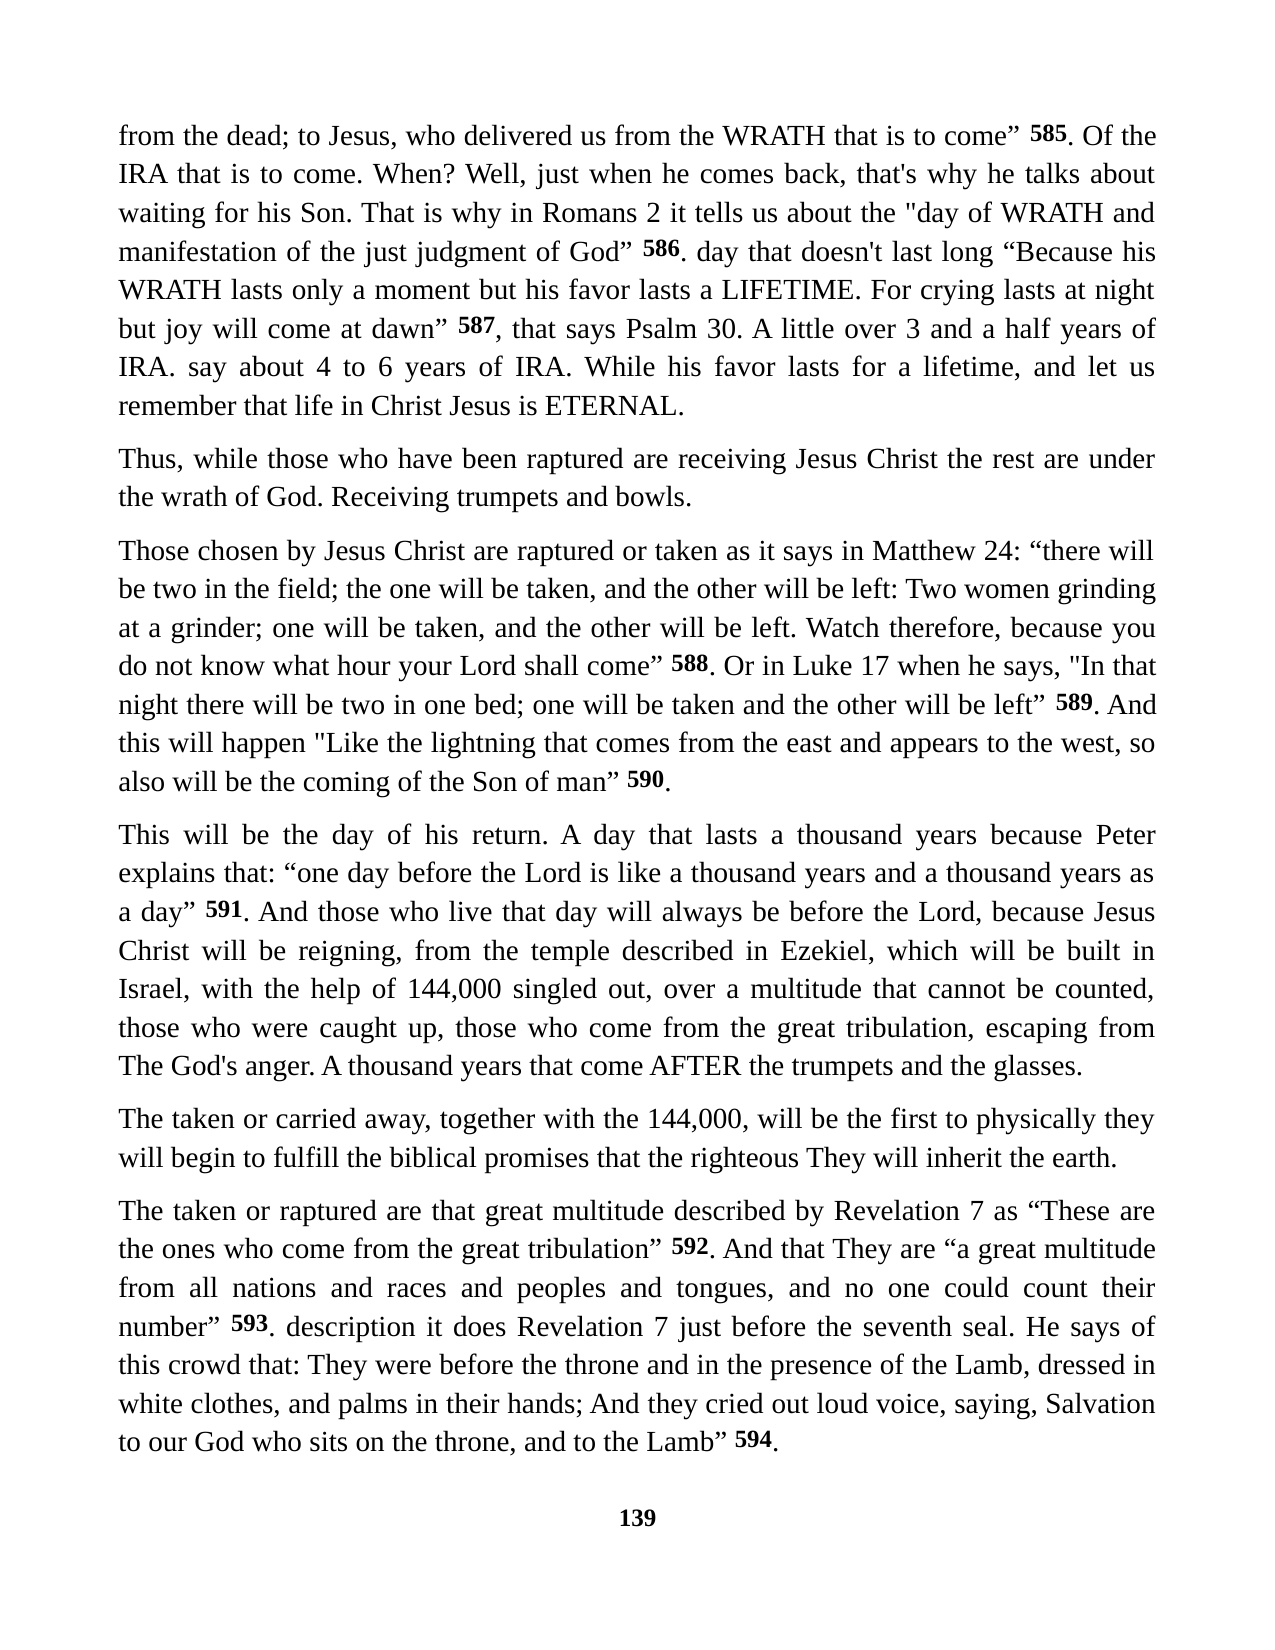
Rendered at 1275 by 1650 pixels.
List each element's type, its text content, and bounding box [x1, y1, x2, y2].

text This will be the day of his return. A day that lasts a thousand years because Peter explains that: “one day before the Lord is like a thousand years and a thousand years as a day” . And those who live that day will always be before the Lord, because Jesus Christ will be reigning, from the temple described in Ezekiel, which will be built in Israel, with the help of 144,000 singled out, over a multitude that cannot be counted, those who were caught up, those who come from the great tribulation, escaping from The God's anger. A thousand years that come AFTER the trumpets and the glasses. [118, 817, 1157, 1082]
text from the dead; to Jesus, who delivered us from the WRATH that is to come” . Of the IRA that is to come. When? Well, just when he comes back, that's why he talks about waiting for his Son. That is why in Romans 2 it tells us about the "day of WRATH and manifestation of the just judgment of God” . day that doesn't last long “Because his WRATH lasts only a moment but his favor lasts a LIFETIME. For crying lasts at night but joy will come at dawn” , that says Psalm 30. A little over 3 and a half years of IRA. say about 4 to 6 years of IRA. While his favor lasts for a lifetime, and let us remember that life in Christ Jesus is ETERNAL. [118, 118, 1157, 421]
text The taken or raptured are that great multitude described by Revelation 7 as “These are the ones who come from the great tribulation” . And that They are “a great multitude from all nations and races and peoples and tongues, and no one could count their number” . description it does Revelation 7 just before the seventh seal. He says of this crowd that: They were before the throne and in the presence of the Lamb, dressed in white clothes, and palms in their hands; And they cried out loud voice, saying, Salvation to our God who sits on the throne, and to the Lamb” . [118, 1193, 1157, 1458]
text Those chosen by Jesus Christ are raptured or taken as it says in Matthew 24: “there will be two in the field; the one will be taken, and the other will be left: Two women grinding at a grinder; one will be taken, and the other will be left. Watch therefore, because you do not know what hour your Lord shall come” . Or in Luke 17 when he says, "In that night there will be two in one bed; one will be taken and the other will be left” . And this will happen "Like the lightning that comes from the east and appears to the west, so also will be the coming of the Son of man” . [118, 533, 1157, 797]
text The taken or carried away, together with the 144,000, will be the first to physically they will begin to fulfill the biblical promises that the righteous They will inherit the earth. [118, 1101, 1157, 1173]
text Thus, while those who have been raptured are receiving Jesus Christ the rest are under the wrath of God. Receiving trumpets and bowls. [118, 441, 1157, 513]
